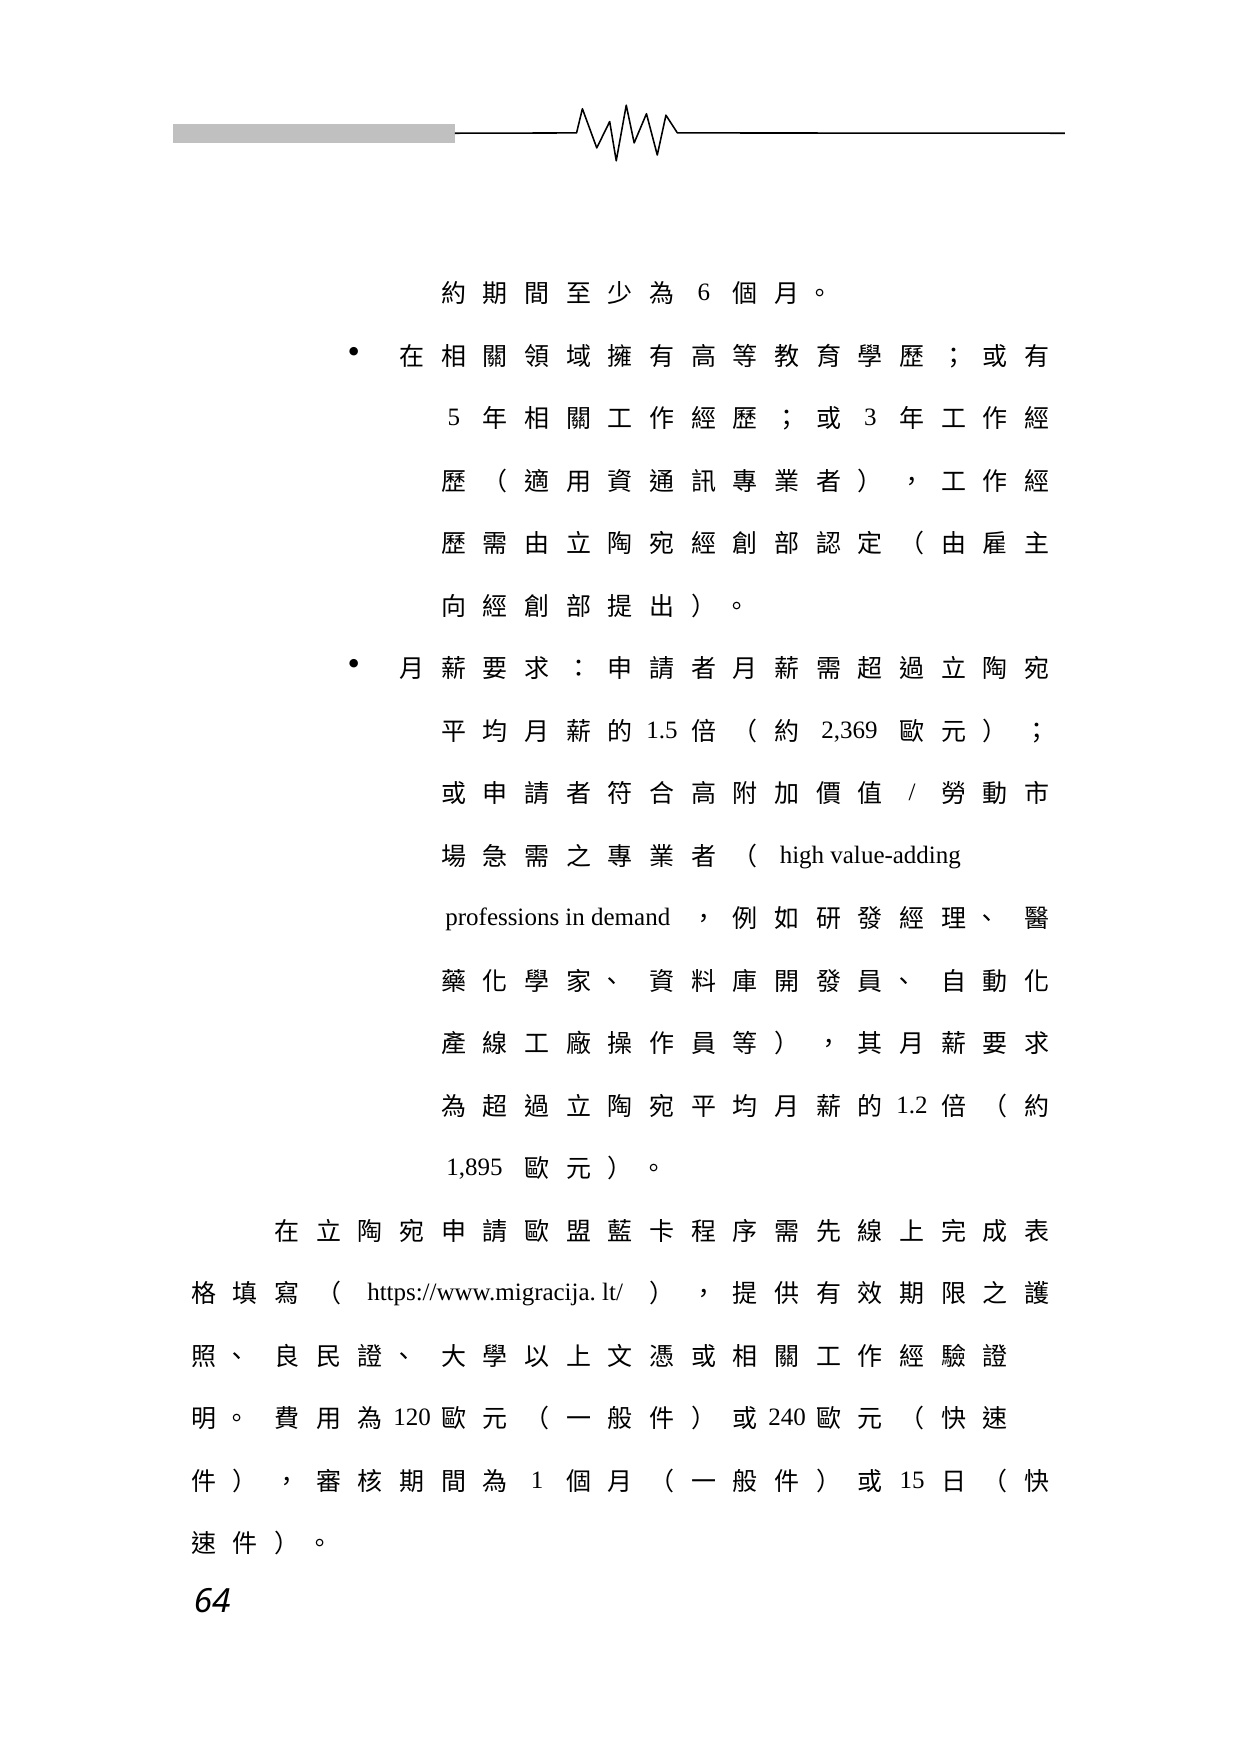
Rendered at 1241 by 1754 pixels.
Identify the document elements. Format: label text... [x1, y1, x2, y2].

list 在相關領域擁有高等教育學歷；或有5年相關工作經歷；或3年工作經歷（適用資通訊專業者），工作經歷需由立陶宛經創部認定（由雇主向經創部提出）。 [328, 313, 1058, 625]
list 約期間至少為6個月。 [328, 250, 1058, 313]
text 在立陶宛申請歐盟藍卡程序需先線上完成表格填寫（https://www.migracija. lt/），提供有效期限之護照、良民證、大學以上文憑或相關工作經驗證明。費用為120歐元（一般件）或240歐元（快速件），審核期間為1個月（一般件）或15日（快速件）。 [183, 1188, 1058, 1563]
list 月薪要求：申請者月薪需超過立陶宛平均月薪的1.5倍（約2,369歐元）；或申請者符合高附加價值/勞動市場急需之專業者（high value-adding professions in demand，例如研發經理、醫藥化學家、資料庫開發員、自動化產線工廠操作員等），其月薪要求為超過立陶宛平均月薪的1.2倍（約1,895歐元）。 [328, 625, 1058, 1188]
